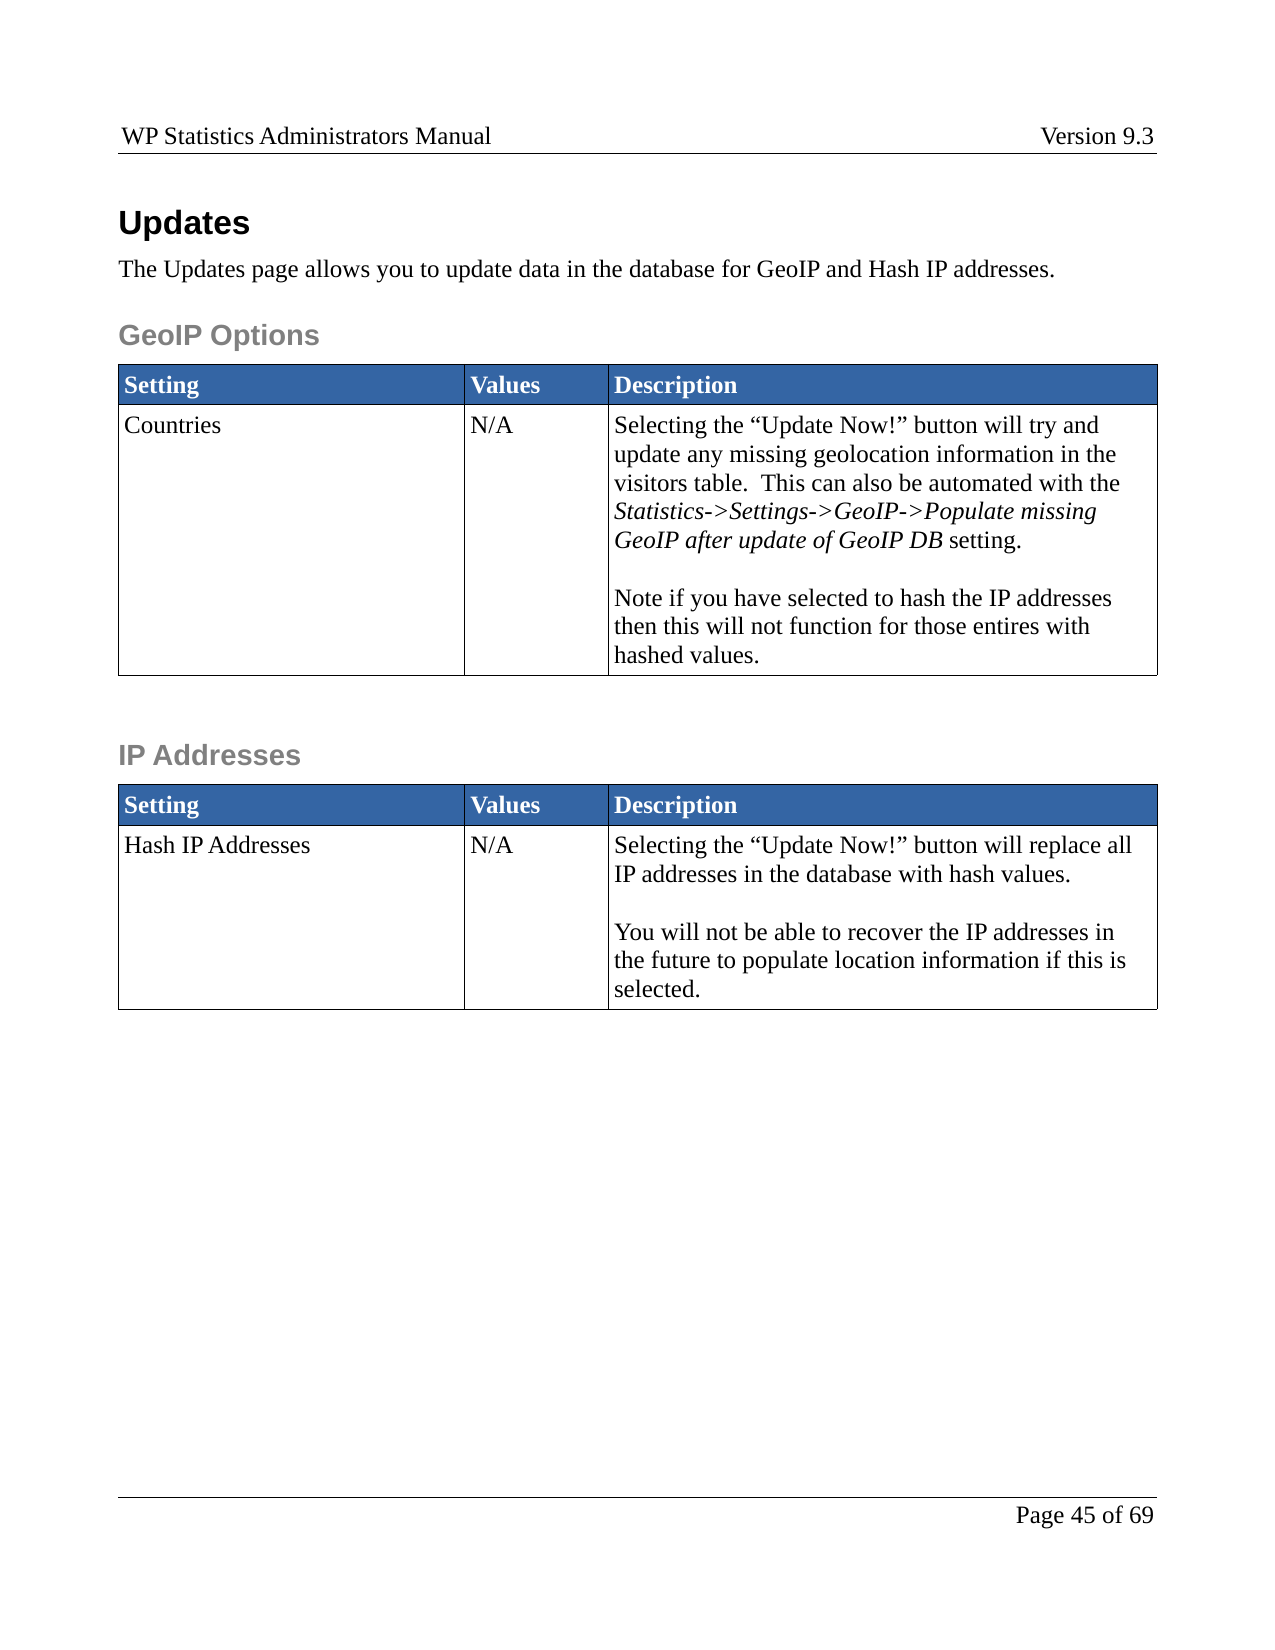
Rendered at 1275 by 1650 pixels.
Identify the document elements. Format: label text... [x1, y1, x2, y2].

subtitle GeoIP Options [118, 318, 1157, 351]
table_header Values [465, 785, 608, 825]
table_cell Hash IP Addresses [119, 826, 464, 1009]
table_cell N/A [465, 826, 608, 1009]
table_cell Selecting the “Update Now!” button will try and update any missing geolocation information in the visitors table. This can also be automated with the Statistics->Settings->GeoIP->Populate missing GeoIP after update of GeoIP DB setting. Note if you have selected to hash the IP addresses then this will not function for those entires with hashed values. [609, 405, 1157, 674]
subtitle Updates [118, 203, 1157, 242]
table_cell N/A [465, 405, 608, 674]
table_header Setting [119, 785, 464, 825]
table_header Values [465, 365, 608, 404]
table_header Description [609, 785, 1157, 825]
table_header Description [609, 365, 1157, 404]
subtitle IP Addresses [118, 738, 1157, 772]
text The Updates page allows you to update data in the database for GeoIP and Hash IP addresses. [118, 254, 1157, 283]
table_cell Selecting the “Update Now!” button will replace all IP addresses in the database with hash values. You will not be able to recover the IP addresses in the future to populate location information if this is selected. [609, 826, 1157, 1009]
table_cell Countries [119, 405, 464, 674]
table_header Setting [119, 365, 464, 404]
